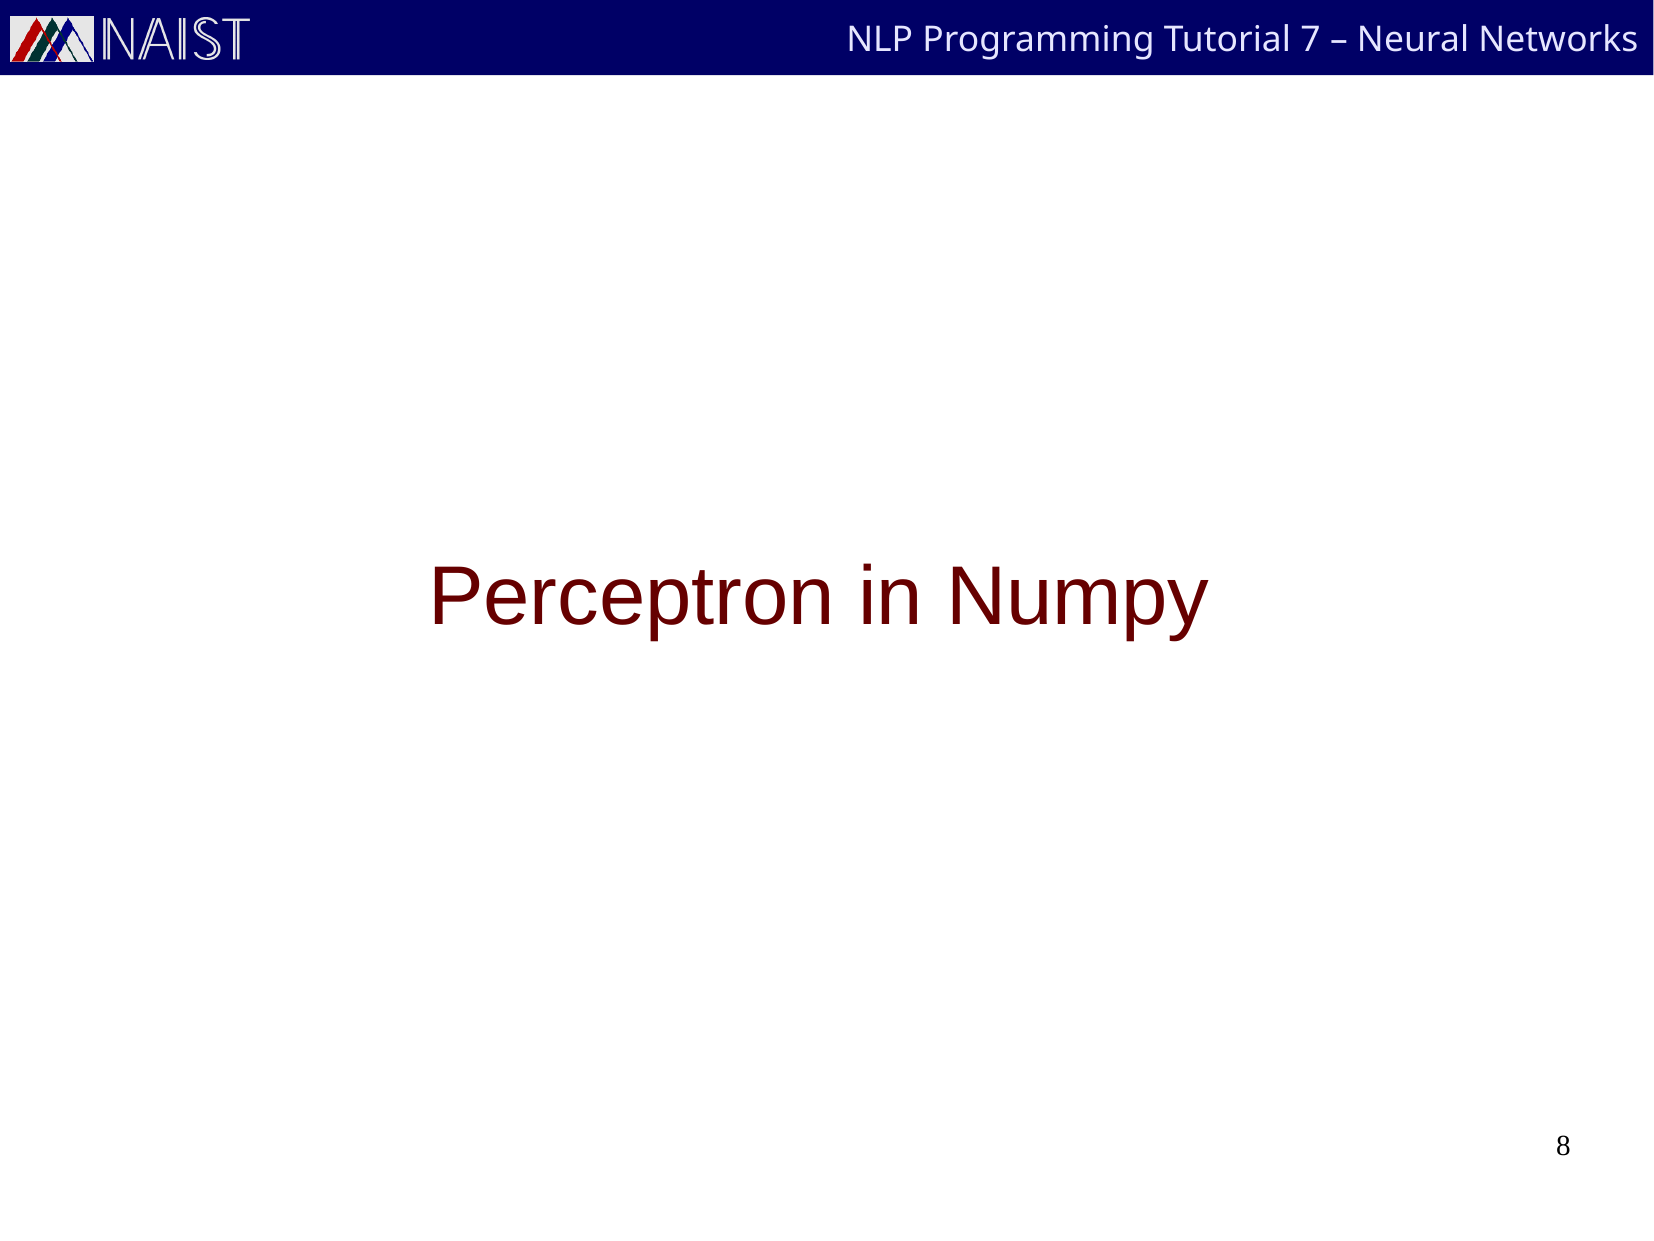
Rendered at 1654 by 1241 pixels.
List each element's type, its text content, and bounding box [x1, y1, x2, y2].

picture [10, 16, 94, 62]
title Perceptron in Numpy [75, 500, 1564, 692]
picture [102, 17, 251, 60]
